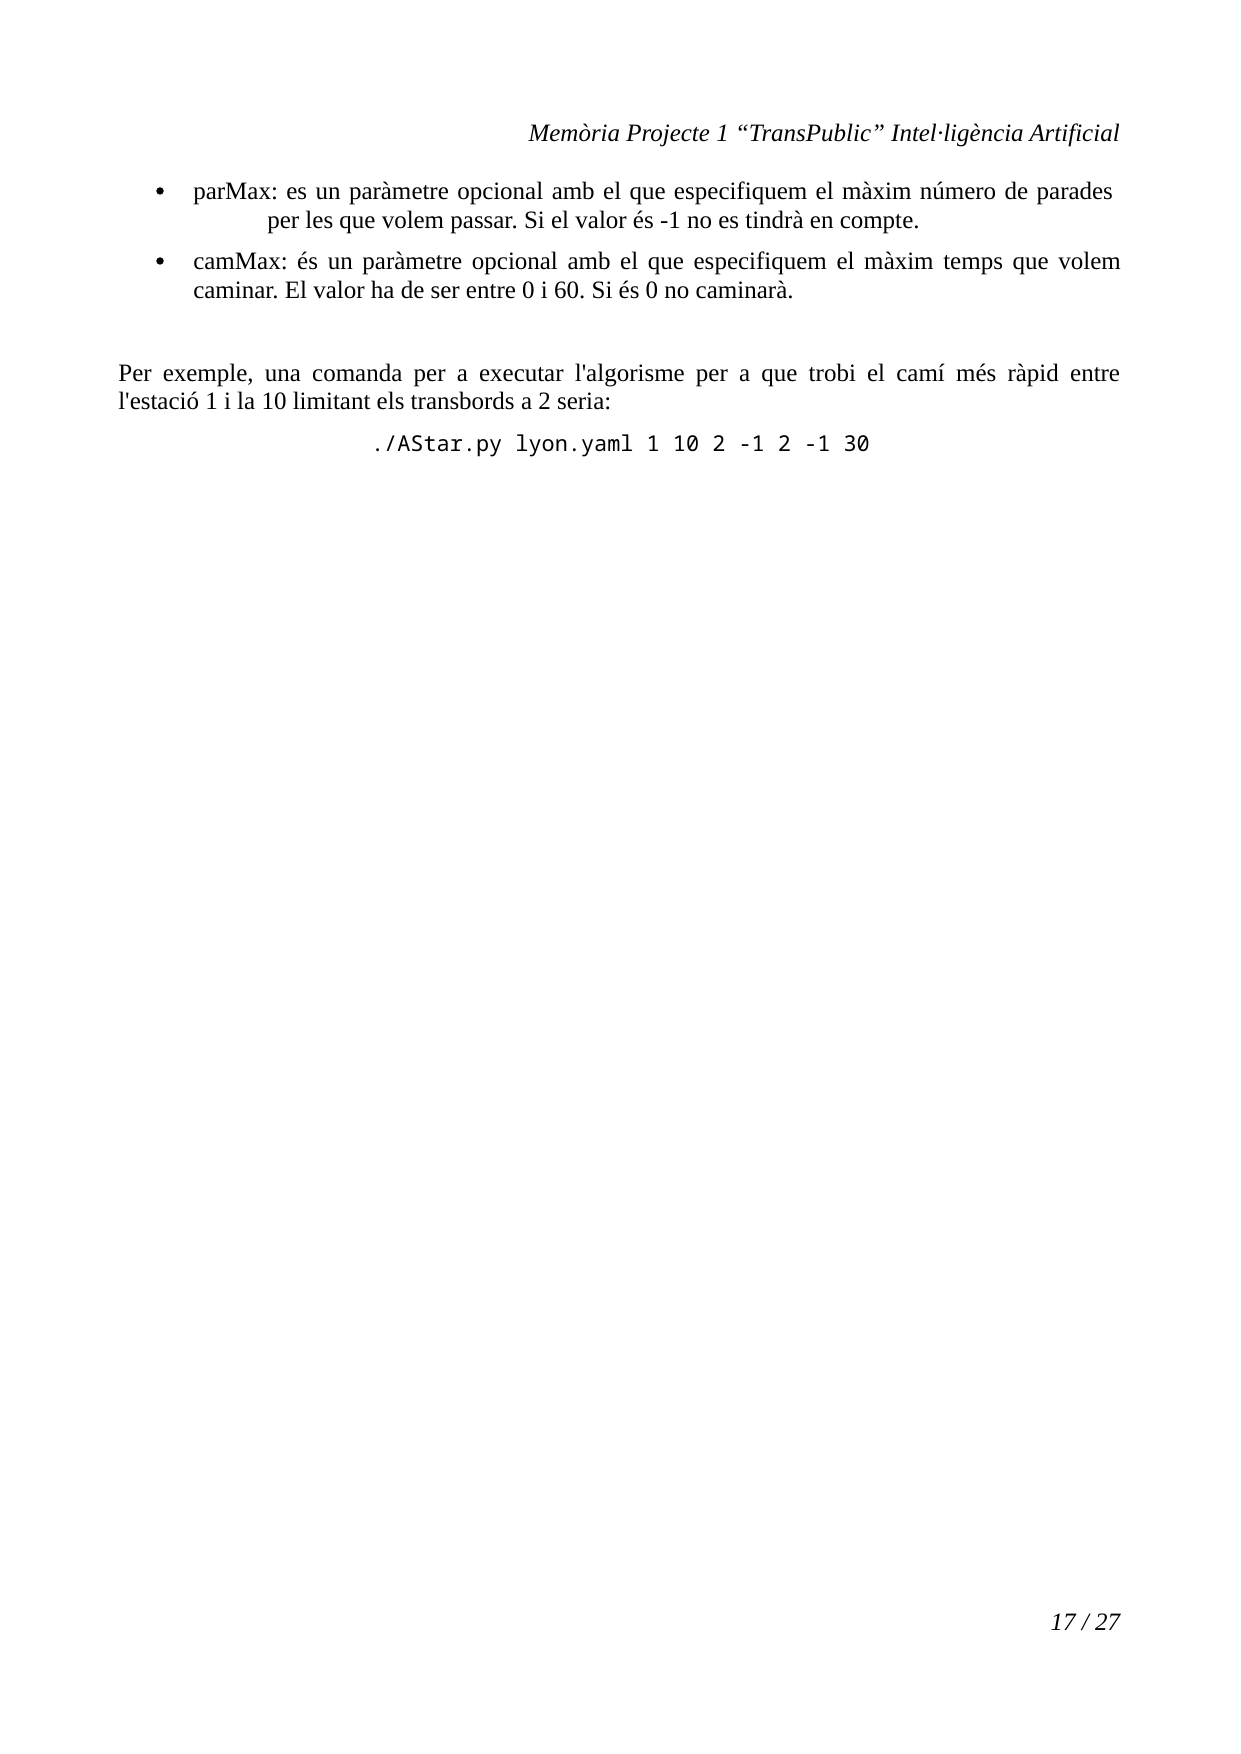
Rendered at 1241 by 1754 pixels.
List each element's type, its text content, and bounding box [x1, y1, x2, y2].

list parMax: es un paràmetre opcional amb el que especifiquem el màxim número de parades per les que volem passar. Si el valor és -1 no es tindrà en compte. [156, 176, 1122, 234]
text ./AStar.py lyon.yaml 1 10 2 -1 2 -1 30 [118, 428, 1122, 457]
text Per exemple, una comanda per a executar l'algorisme per a que trobi el camí més ràpid entre l'estació 1 i la 10 limitant els transbords a 2 seria: [118, 358, 1122, 415]
list camMax: és un paràmetre opcional amb el que especifiquem el màxim temps que volem caminar. El valor ha de ser entre 0 i 60. Si és 0 no caminarà. [156, 246, 1122, 304]
